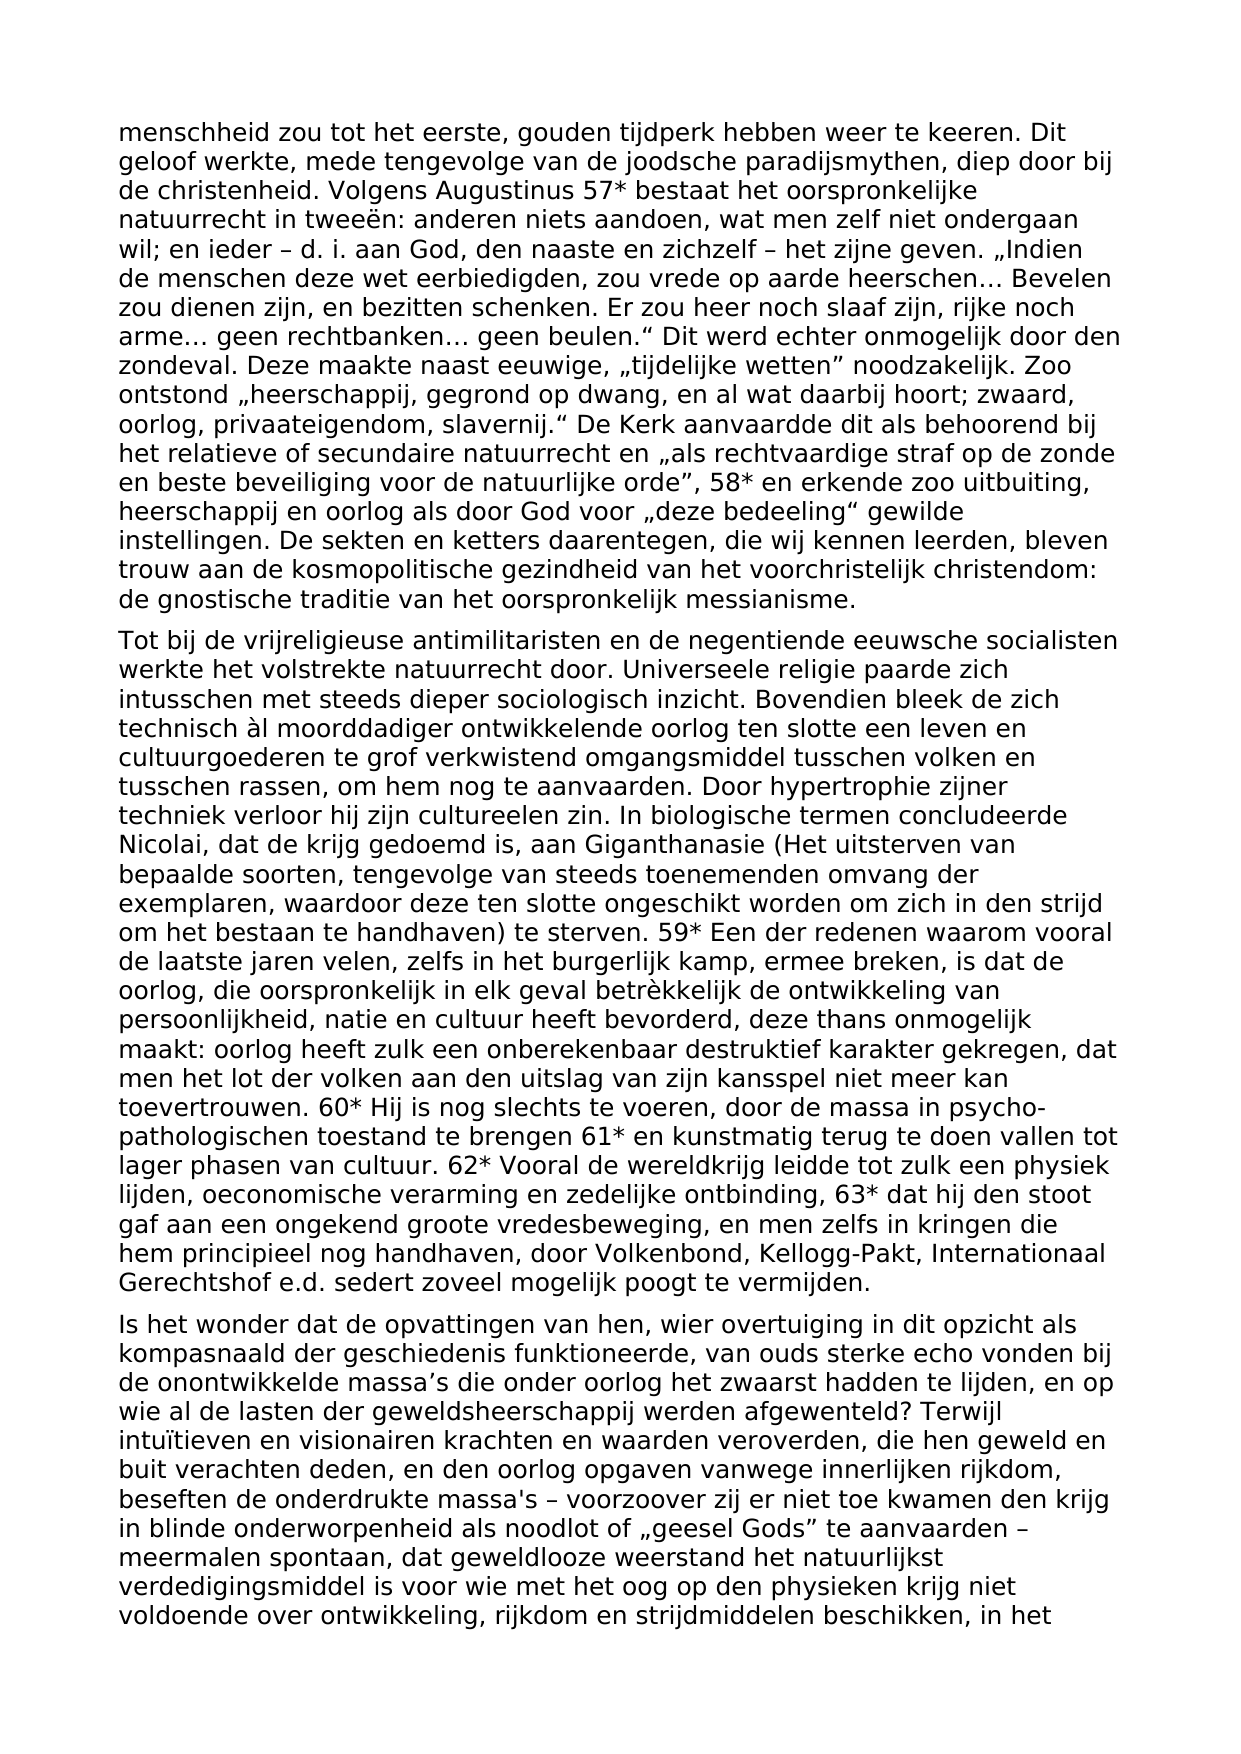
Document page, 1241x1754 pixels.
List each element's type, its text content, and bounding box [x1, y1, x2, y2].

text Tot bij de vrijreligieuse antimilitaristen en de negentiende eeuwsche socialisten werkte het volstrekte natuurrecht door. Universeele religie paarde zich intusschen met steeds dieper sociologisch inzicht. Bovendien bleek de zich technisch àl moorddadiger ontwikkelende oorlog ten slotte een leven en cultuurgoederen te grof verkwistend omgangsmiddel tusschen volken en tusschen rassen, om hem nog te aanvaarden. Door hypertrophie zijner techniek verloor hij zijn cultureelen zin. In biologische termen concludeerde Nicolai, dat de krijg gedoemd is, aan Giganthanasie (Het uitsterven van bepaalde soorten, tengevolge van steeds toenemenden omvang der exemplaren, waardoor deze ten slotte ongeschikt worden om zich in den strijd om het bestaan te handhaven) te sterven. 59* Een der redenen waarom vooral de laatste jaren velen, zelfs in het burgerlijk kamp, ermee breken, is dat de oorlog, die oorspronkelijk in elk geval betrèkkelijk de ontwikkeling van persoonlijkheid, natie en cultuur heeft bevorderd, deze thans onmogelijk maakt: oorlog heeft zulk een onberekenbaar destruktief karakter gekregen, dat men het lot der volken aan den uitslag van zijn kansspel niet meer kan toevertrouwen. 60* Hij is nog slechts te voeren, door de massa in psycho-pathologischen toestand te brengen 61* en kunstmatig terug te doen vallen tot lager phasen van cultuur. 62* Vooral de wereldkrijg leidde tot zulk een physiek lijden, oeconomische verarming en zedelijke ontbinding, 63* dat hij den stoot gaf aan een ongekend groote vredesbeweging, en men zelfs in kringen die hem principieel nog handhaven, door Volkenbond, Kellogg-Pakt, Internationaal Gerechtshof e.d. sedert zoveel mogelijk poogt te vermijden. [118, 626, 1122, 1297]
text menschheid zou tot het eerste, gouden tijdperk hebben weer te keeren. Dit geloof werkte, mede tengevolge van de joodsche paradijsmythen, diep door bij de christenheid. Volgens Augustinus 57* bestaat het oorspronkelijke natuurrecht in tweeën: anderen niets aandoen, wat men zelf niet ondergaan wil; en ieder – d. i. aan God, den naaste en zichzelf – het zijne geven. „Indien de menschen deze wet eerbiedigden, zou vrede op aarde heerschen… Bevelen zou dienen zijn, en bezitten schenken. Er zou heer noch slaaf zijn, rijke noch arme… geen rechtbanken… geen beulen.“ Dit werd echter onmogelijk door den zondeval. Deze maakte naast eeuwige, „tijdelijke wetten” noodzakelijk. Zoo ontstond „heerschappij, gegrond op dwang, en al wat daarbij hoort; zwaard, oorlog, privaateigendom, slavernij.“ De Kerk aanvaardde dit als behoorend bij het relatieve of secundaire natuurrecht en „als rechtvaardige straf op de zonde en beste beveiliging voor de natuurlijke orde”, 58* en erkende zoo uitbuiting, heerschappij en oorlog als door God voor „deze bedeeling“ gewilde instellingen. De sekten en ketters daarentegen, die wij kennen leerden, bleven trouw aan de kosmopolitische gezindheid van het voorchristelijk christendom: de gnostische traditie van het oorspronkelijk messianisme. [118, 118, 1122, 614]
text Is het wonder dat de opvattingen van hen, wier overtuiging in dit opzicht als kompasnaald der geschiedenis funktioneerde, van ouds sterke echo vonden bij de onontwikkelde massa’s die onder oorlog het zwaarst hadden te lijden, en op wie al de lasten der geweldsheerschappij werden afgewenteld? Terwijl intuïtieven en visionairen krachten en waarden veroverden, die hen geweld en buit verachten deden, en den oorlog opgaven vanwege innerlijken rijkdom, beseften de onderdrukte massa's – voorzoover zij er niet toe kwamen den krijg in blinde onderworpenheid als noodlot of „geesel Gods” te aanvaarden – meermalen spontaan, dat geweldlooze weerstand het natuurlijkst verdedigingsmiddel is voor wie met het oog op den physieken krijg niet voldoende over ontwikkeling, rijkdom en strijdmiddelen beschikken, in het [118, 1310, 1122, 1631]
